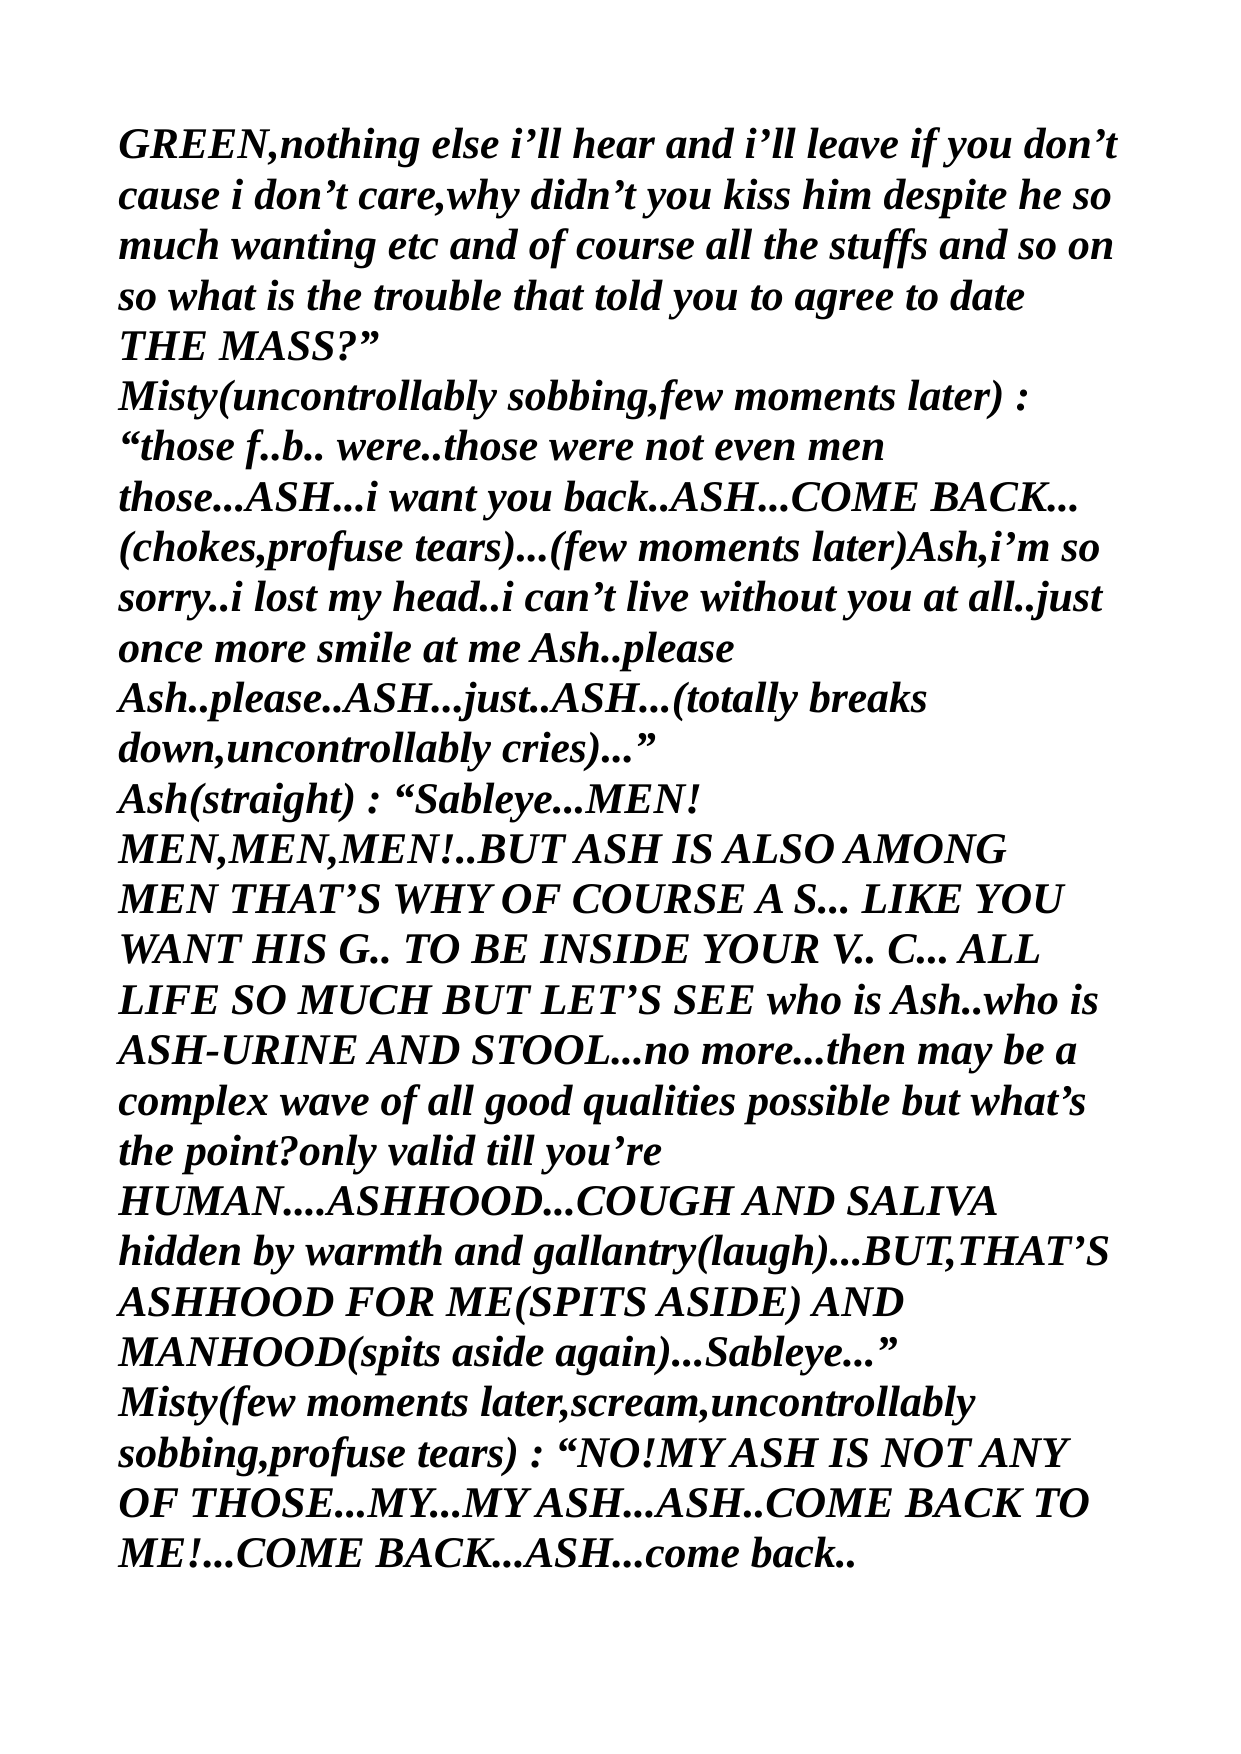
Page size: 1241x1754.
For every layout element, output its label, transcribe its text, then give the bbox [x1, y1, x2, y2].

text Misty(uncontrollably sobbing,few moments later) : “those f..b.. were..those were not even men those...ASH...i want you back..ASH...COME BACK...(chokes,profuse tears)...(few moments later)Ash,i’m so sorry..i lost my head..i can’t live without you at all..just once more smile at me Ash..please Ash..please..ASH...just..ASH...(totally breaks down,uncontrollably cries)...” [118, 370, 1122, 772]
text Ash(straight) : “Sableye...MEN!MEN,MEN,MEN!..BUT ASH IS ALSO AMONG MEN THAT’S WHY OF COURSE A S... LIKE YOU WANT HIS G.. TO BE INSIDE YOUR V.. C... ALL LIFE SO MUCH BUT LET’S SEE who is Ash..who is ASH-URINE AND STOOL...no more...then may be a complex wave of all good qualities possible but what’s the point?only valid till you’re HUMAN....ASHHOOD...COUGH AND SALIVA hidden by warmth and gallantry(laugh)...BUT,THAT’S ASHHOOD FOR ME(SPITS ASIDE) AND MANHOOD(spits aside again)...Sableye...” [118, 772, 1122, 1376]
text GREEN,nothing else i’ll hear and i’ll leave if you don’t cause i don’t care,why didn’t you kiss him despite he so much wanting etc and of course all the stuffs and so on so what is the trouble that told you to agree to date THE MASS?” [118, 118, 1122, 370]
text Misty(few moments later,scream,uncontrollably sobbing,profuse tears) : “NO!MY ASH IS NOT ANY OF THOSE...MY...MY ASH...ASH..COME BACK TO ME!...COME BACK...ASH...come back.. [118, 1376, 1122, 1577]
